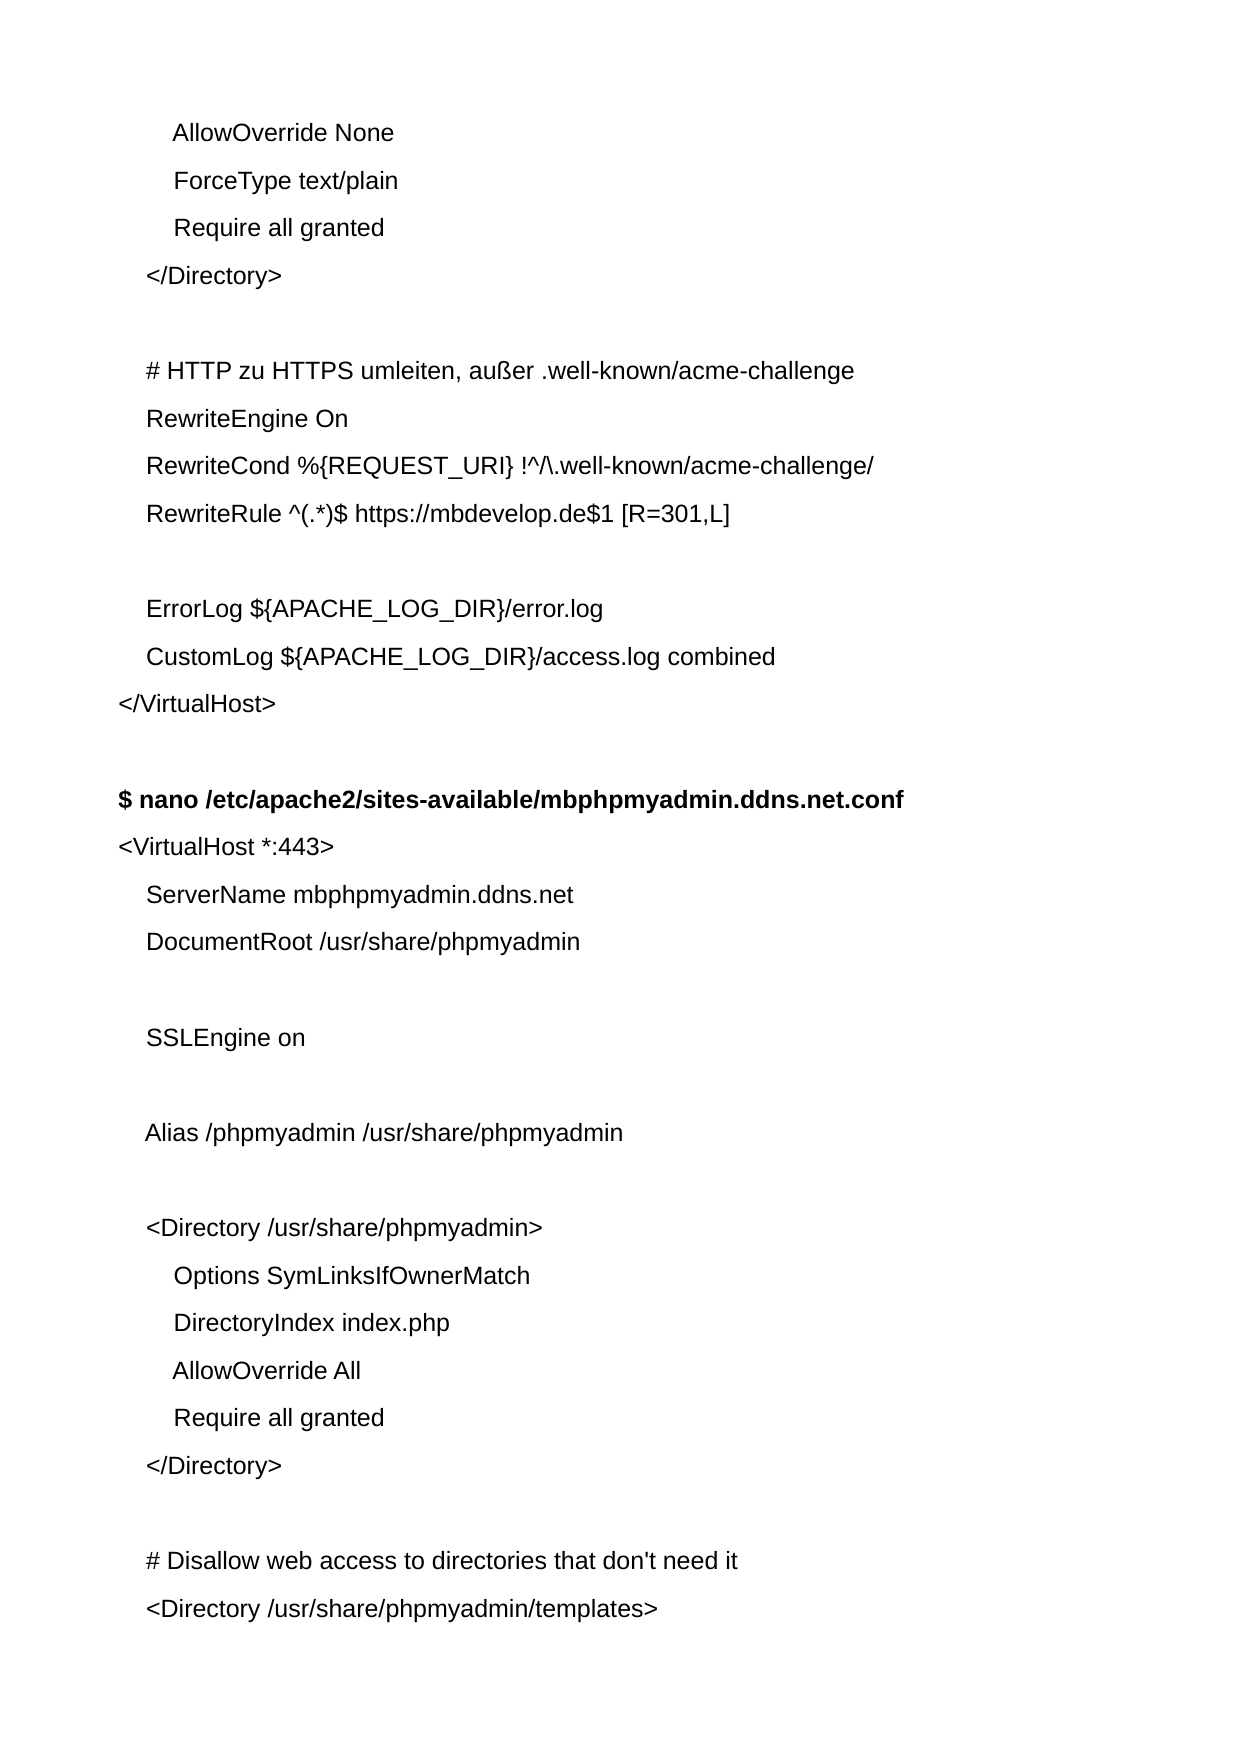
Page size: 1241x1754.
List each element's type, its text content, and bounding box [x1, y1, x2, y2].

text Options SymLinksIfOwnerMatch [118, 1261, 1122, 1289]
text <VirtualHost *:443> [118, 832, 1122, 861]
text CustomLog ${APACHE_LOG_DIR}/access.log combined [118, 642, 1122, 671]
text </Directory> [118, 261, 1122, 290]
text Alias /phpmyadmin /usr/share/phpmyadmin [118, 1118, 1122, 1147]
text ErrorLog ${APACHE_LOG_DIR}/error.log [118, 594, 1122, 623]
text </Directory> [118, 1451, 1122, 1480]
text SSLEngine on [118, 1023, 1122, 1051]
text $ nano /etc/apache2/sites-available/mbphpmyadmin.ddns.net.conf [118, 784, 1122, 813]
text AllowOverride All [118, 1356, 1122, 1384]
text <Directory /usr/share/phpmyadmin> [118, 1213, 1122, 1242]
text AllowOverride None [118, 118, 1122, 147]
text # Disallow web access to directories that don't need it [118, 1546, 1122, 1575]
text DocumentRoot /usr/share/phpmyadmin [118, 927, 1122, 956]
text RewriteRule ^(.*)$ https://mbdevelop.de$1 [R=301,L] [118, 499, 1122, 528]
text # HTTP zu HTTPS umleiten, außer .well-known/acme-challenge [118, 356, 1122, 385]
text Require all granted [118, 1403, 1122, 1432]
text Require all granted [118, 213, 1122, 242]
text </VirtualHost> [118, 689, 1122, 718]
text ServerName mbphpmyadmin.ddns.net [118, 880, 1122, 908]
text RewriteCond %{REQUEST_URI} !^/\.well-known/acme-challenge/ [118, 451, 1122, 480]
text DirectoryIndex index.php [118, 1308, 1122, 1337]
text ForceType text/plain [118, 166, 1122, 194]
text RewriteEngine On [118, 404, 1122, 432]
text <Directory /usr/share/phpmyadmin/templates> [118, 1594, 1122, 1623]
